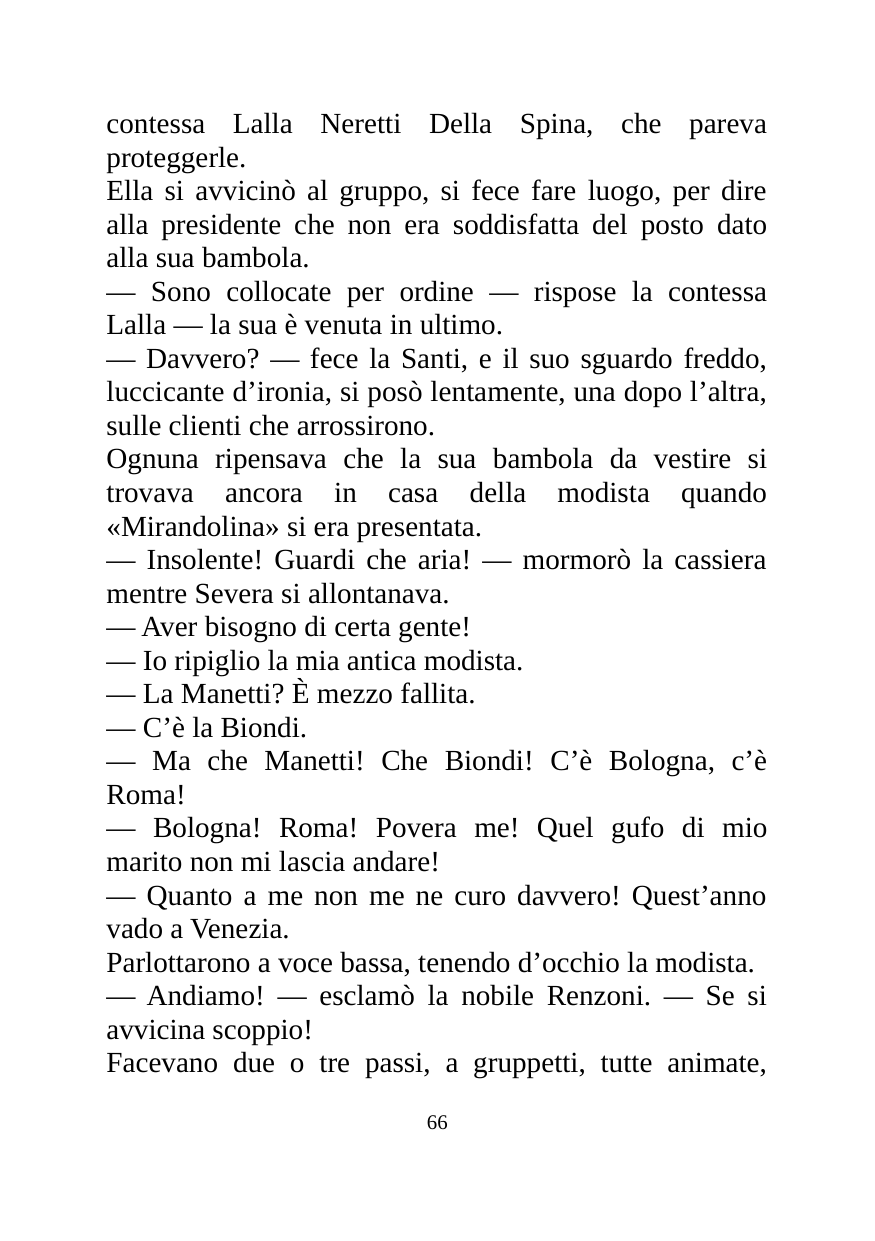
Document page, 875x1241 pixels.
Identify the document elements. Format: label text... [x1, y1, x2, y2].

text — Andiamo! — esclamò la nobile Renzoni. — Se si avvicina scoppio! [106, 978, 768, 1045]
text — La Manetti? È mezzo fallita. [106, 676, 768, 710]
text Facevano due o tre passi, a gruppetti, tutte animate, [106, 1045, 768, 1079]
text — Bologna! Roma! Povera me! Quel gufo di mio marito non mi lascia andare! [106, 811, 768, 878]
text — Insolente! Guardi che aria! — mormorò la cassiera mentre Severa si allontanava. [106, 542, 768, 609]
text Parlottarono a voce bassa, tenendo d’occhio la modista. [106, 945, 768, 978]
text — Quanto a me non me ne curo davvero! Quest’anno vado a Venezia. [106, 878, 768, 945]
text Ognuna ripensava che la sua bambola da vestire si trovava ancora in casa della modista quando «Mirandolina» si era presentata. [106, 442, 768, 542]
text — Io ripiglio la mia antica modista. [106, 643, 768, 676]
text — Aver bisogno di certa gente! [106, 609, 768, 643]
text — Ma che Manetti! Che Biondi! C’è Bologna, c’è Roma! [106, 743, 768, 811]
text Ella si avvicinò al gruppo, si fece fare luogo, per dire alla presidente che non era soddisfatta del posto dato alla sua bambola. [106, 173, 768, 274]
text — Davvero? — fece la Santi, e il suo sguardo freddo, luccicante d’ironia, si posò lentamente, una dopo l’altra, sulle clienti che arrossirono. [106, 341, 768, 442]
text contessa Lalla Neretti Della Spina, che pareva proteggerle. [106, 106, 768, 173]
text — C’è la Biondi. [106, 710, 768, 743]
text — Sono collocate per ordine — rispose la contessa Lalla — la sua è venuta in ultimo. [106, 274, 768, 341]
